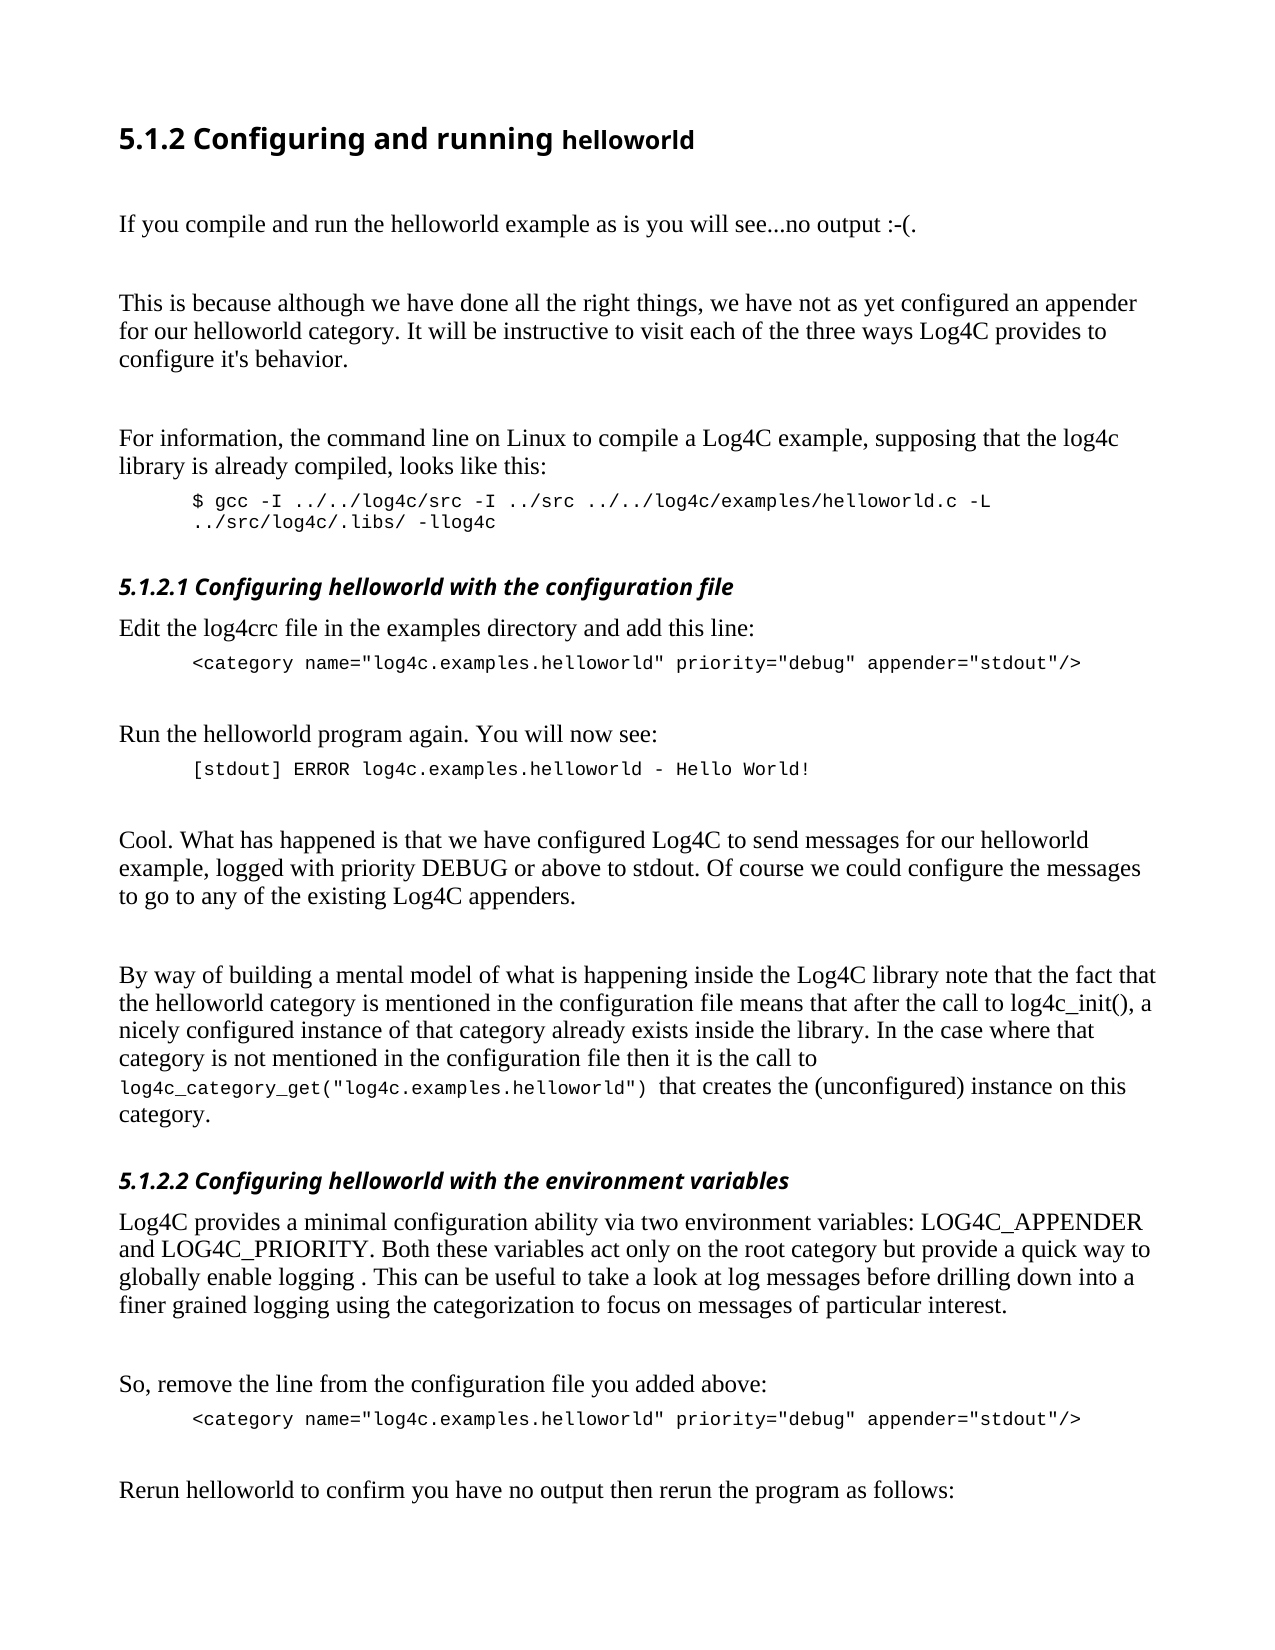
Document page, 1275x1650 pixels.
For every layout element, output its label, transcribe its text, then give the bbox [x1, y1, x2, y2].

text By way of building a mental model of what is happening inside the Log4C library note that the fact that the helloworld category is mentioned in the configuration file means that after the call to log4c_init(), a nicely configured instance of that category already exists inside the library. In the case where that category is not mentioned in the configuration file then it is the call to log4c_category_get("log4c.examples.helloworld") that creates the (unconfigured) instance on this category. [118, 961, 1156, 1128]
text $ gcc -I ../../log4c/src -I ../src ../../log4c/examples/helloworld.c -L ../src/log4c/.libs/ -llog4c [192, 491, 1156, 534]
subtitle 5.1.2.2 Configuring helloworld with the environment variables [118, 1165, 1156, 1196]
text For information, the command line on Linux to compile a Log4C example, supposing that the log4c library is already compiled, looks like this: [118, 424, 1156, 479]
text <category name="log4c.examples.helloworld" priority="debug" appender="stdout"/> [192, 654, 1156, 675]
subtitle 5.1.2 Configuring and running hello­world [118, 118, 1156, 158]
subtitle 5.1.2.1 Configuring helloworld with the configuration file [118, 571, 1156, 602]
text [stdout] ERROR log4c.examples.helloworld - Hello World! [192, 760, 1156, 781]
text If you compile and run the helloworld example as is you will see...no output :-(. [118, 210, 1156, 238]
text So, remove the line from the configuration file you added above: [118, 1370, 1156, 1398]
text Log4C provides a minimal configuration ability via two environment variables: LOG4C_APPENDER and LOG4C_PRIORITY. Both these variables act only on the root category but provide a quick way to globally enable logging . This can be useful to take a look at log messages before drilling down into a finer grained logging using the categorization to focus on messages of particular interest. [118, 1208, 1156, 1319]
text Cool. What has happened is that we have configured Log4C to send messages for our helloworld example, logged with priority DEBUG or above to stdout. Of course we could configure the messages to go to any of the existing Log4C appenders. [118, 826, 1156, 909]
text Run the helloworld program again. You will now see: [118, 720, 1156, 748]
text Rerun helloworld to confirm you have no output then rerun the program as follows: [118, 1477, 1156, 1504]
text This is because although we have done all the right things, we have not as yet configured an appender for our helloworld category. It will be instructive to visit each of the three ways Log4C provides to configure it's behavior. [118, 289, 1156, 372]
text Edit the log4crc file in the examples directory and add this line: [118, 614, 1156, 642]
text <category name="log4c.examples.helloworld" priority="debug" appender="stdout"/> [192, 1410, 1156, 1431]
